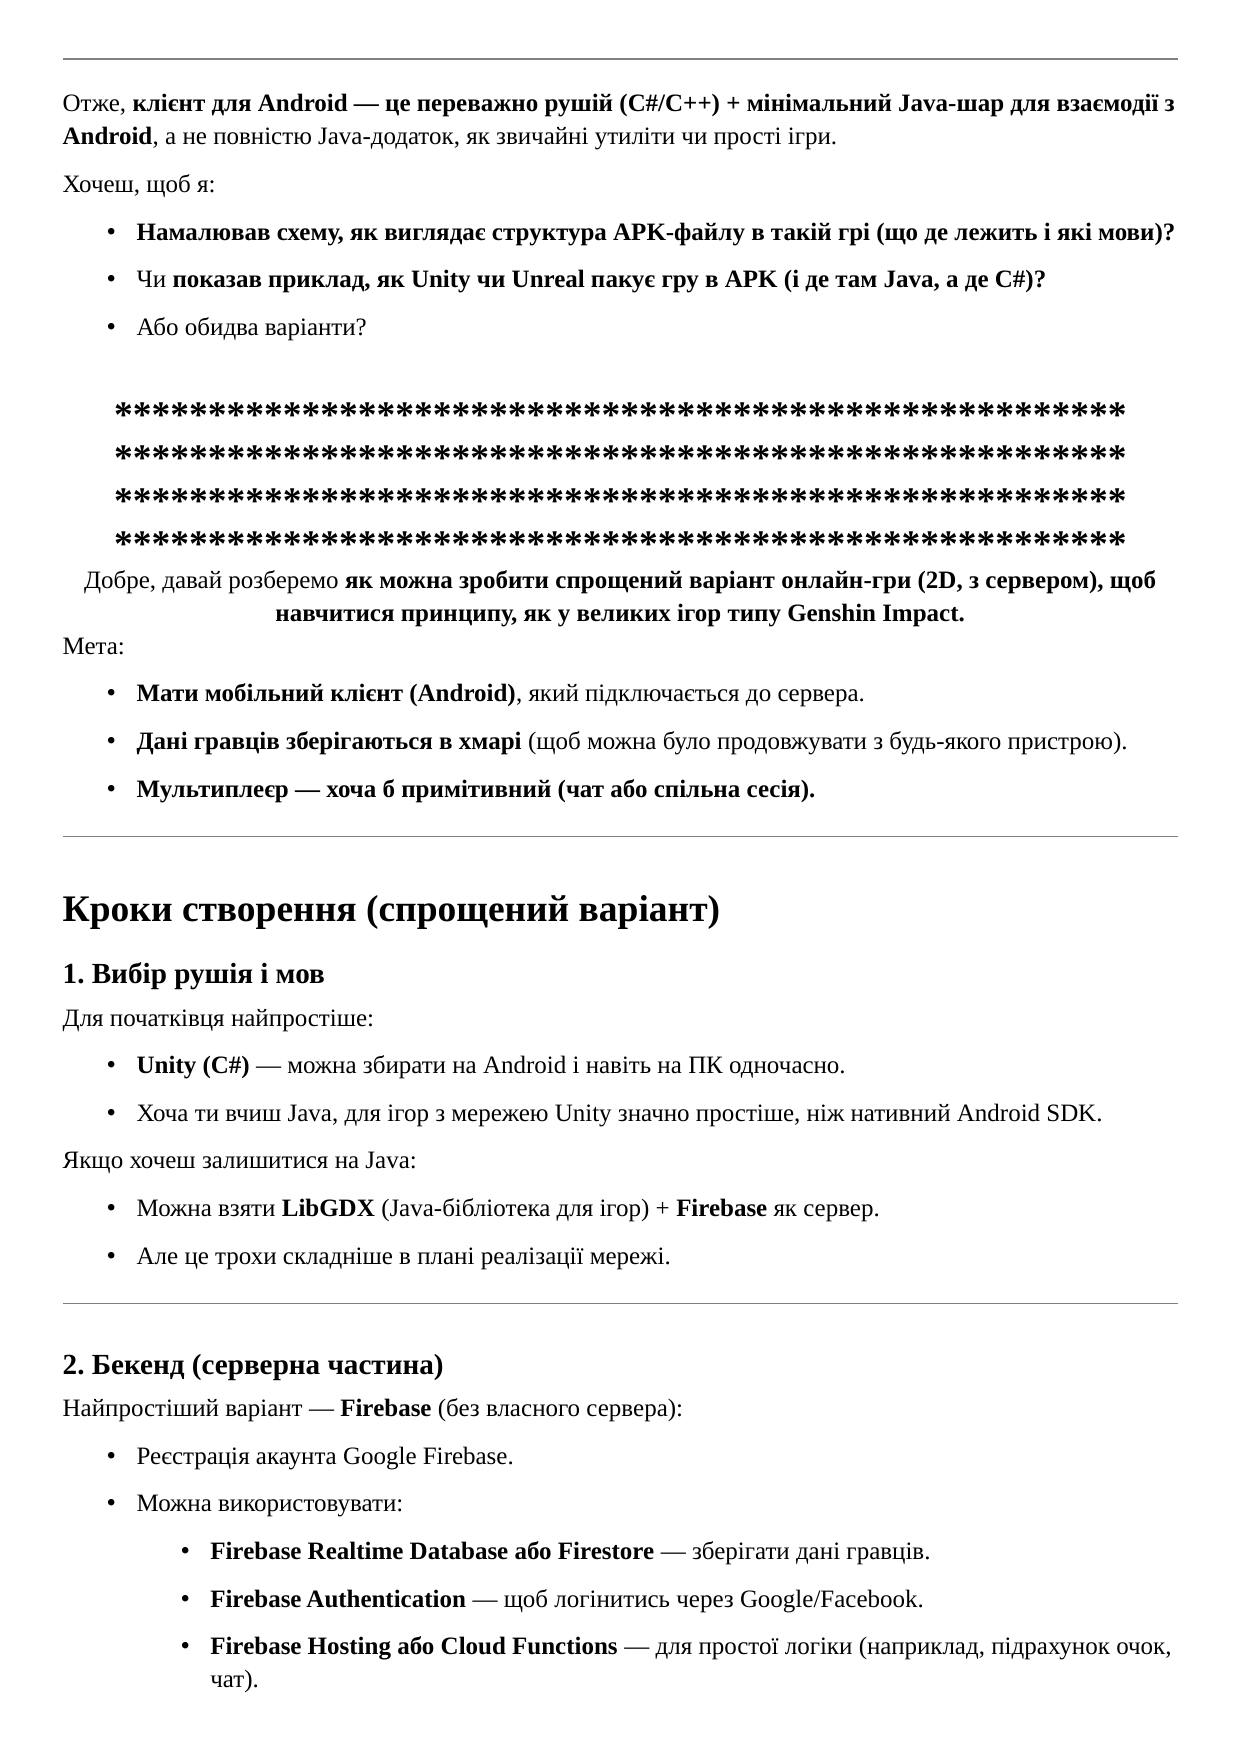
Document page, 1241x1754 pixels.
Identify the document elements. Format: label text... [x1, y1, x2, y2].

list Дані гравців зберігаються в хмарі (щоб можна було продовжувати з будь-якого пристрою). [107, 726, 1178, 755]
list Реєстрація акаунта Google Firebase. [107, 1441, 1178, 1469]
list Або обидва варіанти? [107, 312, 1178, 341]
list Firebase Realtime Database або Firestore — зберігати дані гравців. [181, 1536, 1178, 1565]
text Хочеш, щоб я: [62, 169, 1178, 198]
text Для початківця найпростіше: [62, 1003, 1178, 1031]
list Хоча ти вчиш Java, для ігор з мережею Unity значно простіше, ніж нативний Android SDK. [107, 1098, 1178, 1127]
list Unity (C#) — можна збирати на Android і навіть на ПК одночасно. [107, 1050, 1178, 1079]
subtitle Кроки створення (спрощений варіант) [62, 886, 1178, 929]
list Можна використовувати: [107, 1488, 1178, 1517]
subtitle 1. Вибір рушія і мов [62, 957, 1178, 990]
subtitle ****************************************************** [62, 522, 1178, 565]
text Якщо хочеш залишитися на Java: [62, 1146, 1178, 1174]
list Намалював схему, як виглядає структура APK-файлу в такій грі (що де лежить і які мови)? [107, 217, 1178, 245]
list Firebase Hosting або Cloud Functions — для простої логіки (наприклад, підрахунок очок, чат). [181, 1631, 1178, 1693]
list Можна взяти LibGDX (Java-бібліотека для ігор) + Firebase як сервер. [107, 1193, 1178, 1222]
text Отже, клієнт для Android — це переважно рушій (C#/C++) + мінімальний Java-шар для взаємодії з Android, а не повністю Java-додаток, як звичайні утиліти чи прості ігри. [62, 88, 1178, 150]
subtitle ****************************************************** [62, 392, 1178, 436]
subtitle 2. Бекенд (серверна частина) [62, 1347, 1178, 1381]
list Чи показав приклад, як Unity чи Unreal пакує гру в APK (і де там Java, а де C#)? [107, 264, 1178, 293]
text Добре, давай розберемо як можна зробити спрощений варіант онлайн-гри (2D, з сервером), щоб навчитися принципу, як у великих ігор типу Genshin Impact. [62, 565, 1178, 627]
subtitle ****************************************************** [62, 436, 1178, 479]
text Мета: [62, 631, 1178, 660]
list Але це трохи складніше в плані реалізації мережі. [107, 1241, 1178, 1269]
text Найпростіший варіант — Firebase (без власного сервера): [62, 1393, 1178, 1422]
list Мультиплеєр — хоча б примітивний (чат або спільна сесія). [107, 774, 1178, 802]
list Мати мобільний клієнт (Android), який підключається до сервера. [107, 678, 1178, 707]
subtitle ****************************************************** [62, 479, 1178, 522]
list Firebase Authentication — щоб логінитись через Google/Facebook. [181, 1584, 1178, 1612]
